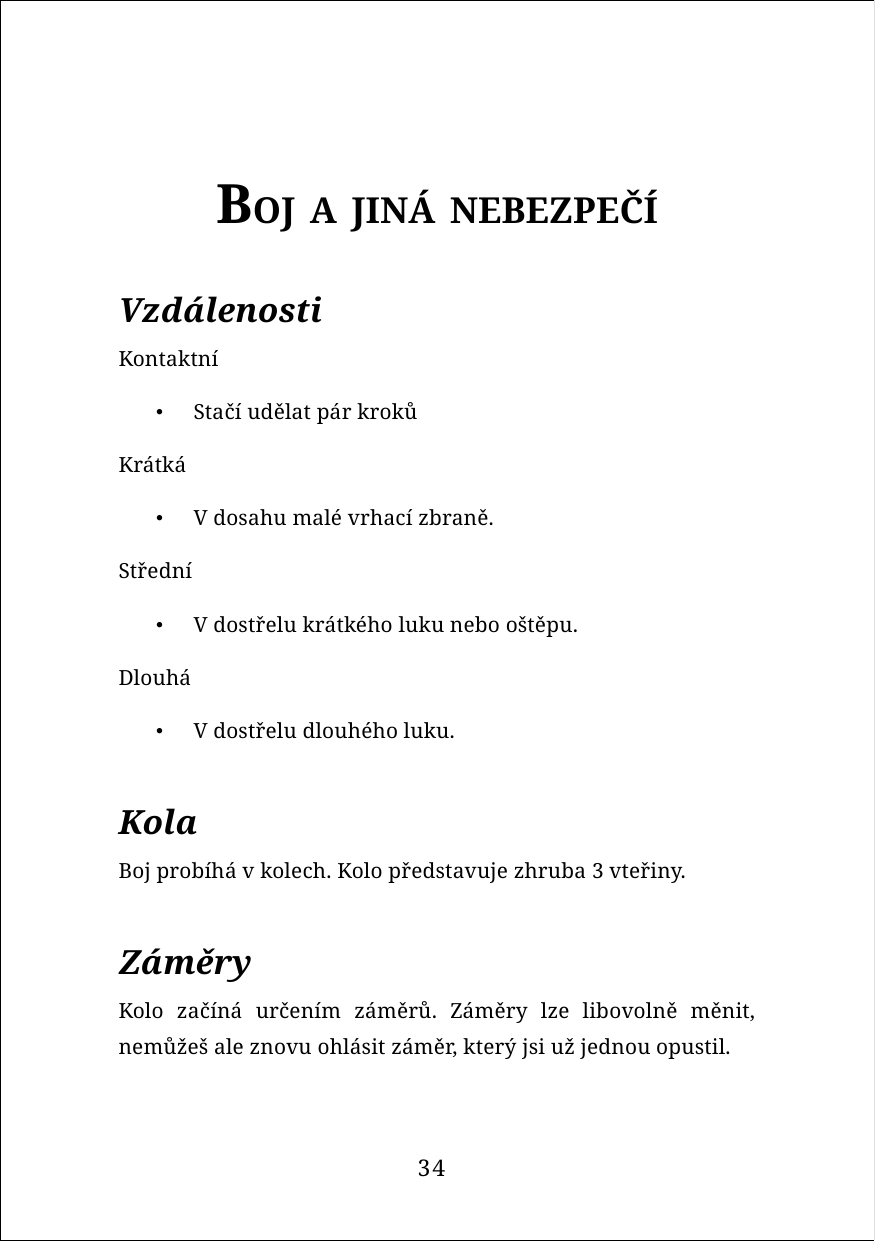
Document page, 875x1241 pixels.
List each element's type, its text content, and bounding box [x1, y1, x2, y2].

text Střední [118, 557, 756, 585]
text Krátká [118, 450, 756, 479]
list V dostřelu krátkého luku nebo oštěpu. [156, 610, 756, 638]
list V dostřelu dlouhého luku. [156, 716, 756, 745]
text Boj probíhá v kolech. Kolo představuje zhruba 3 vteřiny. [118, 856, 756, 885]
list Stačí udělat pár kroků [156, 397, 756, 425]
text Dlouhá [118, 663, 756, 692]
text Kolo začíná určením záměrů. Záměry lze libovolně měnit, nemůžeš ale znovu ohlásit záměr, který jsi už jednou opustil. [118, 996, 756, 1060]
list V dosahu malé vrhací zbraně. [156, 503, 756, 532]
subtitle Boj a jiná nebezpečí [118, 166, 756, 239]
subtitle Vzdálenosti [118, 287, 756, 332]
subtitle Kola [118, 799, 756, 844]
text Kontaktní [118, 344, 756, 372]
subtitle Záměry [118, 939, 756, 984]
